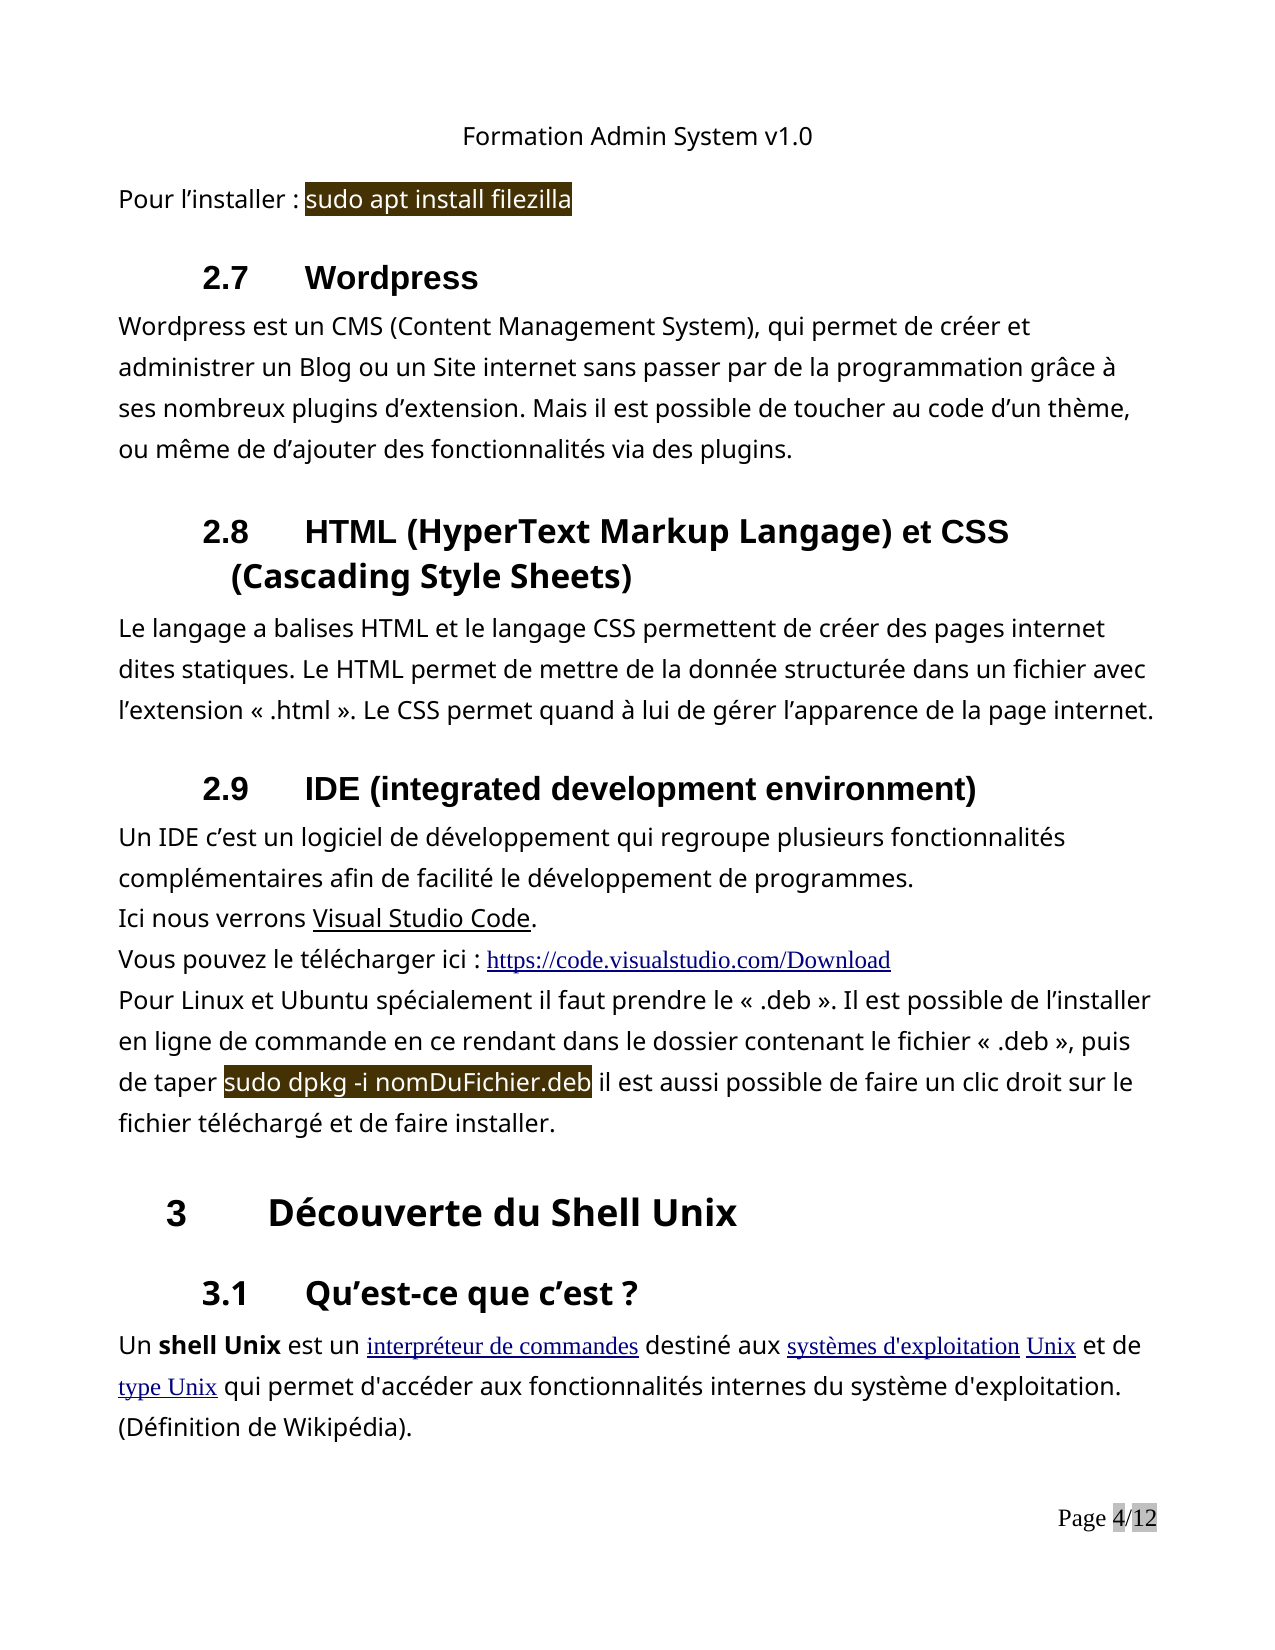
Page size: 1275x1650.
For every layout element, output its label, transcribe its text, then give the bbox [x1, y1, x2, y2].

subtitle HTML (HyperText Markup Langage) et CSS (Cascading Style Sheets) [193, 507, 1157, 598]
subtitle Qu’est-ce que c’est ? [193, 1270, 1157, 1315]
subtitle IDE (integrated development environment) [193, 769, 1157, 807]
subtitle Découverte du Shell Unix [156, 1186, 1157, 1237]
text Un IDE c’est un logiciel de développement qui regroupe plusieurs fonctionnalités complémentaires afin de facilité le développement de programmes. Ici nous verrons Visual Studio Code. Vous pouvez le télécharger ici : https://code.visualstudio.com/Download Pour Linux et Ubuntu spécialement il faut prendre le « .deb ». Il est possible de l’installer en ligne de commande en ce rendant dans le dossier contenant le fichier « .deb », puis de taper sudo dpkg -i nomDuFichier.deb il est aussi possible de faire un clic droit sur le fichier téléchargé et de faire installer. [118, 819, 1157, 1139]
subtitle Wordpress [193, 258, 1157, 296]
text Un shell Unix est un interpréteur de commandes destiné aux systèmes d'exploitation Unix et de type Unix qui permet d'accéder aux fonctionnalités internes du système d'exploitation. (Définition de Wikipédia). [118, 1328, 1157, 1443]
text Wordpress est un CMS (Content Management System), qui permet de créer et administrer un Blog ou un Site internet sans passer par de la programmation grâce à ses nombreux plugins d’extension. Mais il est possible de toucher au code d’un thème, ou même de d’ajouter des fonctionnalités via des plugins. [118, 309, 1157, 465]
text Le langage a balises HTML et le langage CSS permettent de créer des pages internet dites statiques. Le HTML permet de mettre de la donnée structurée dans un fichier avec l’extension « .html ». Le CSS permet quand à lui de gérer l’apparence de la page internet. [118, 611, 1157, 726]
text Pour l’installer : sudo apt install filezilla [118, 182, 1157, 216]
